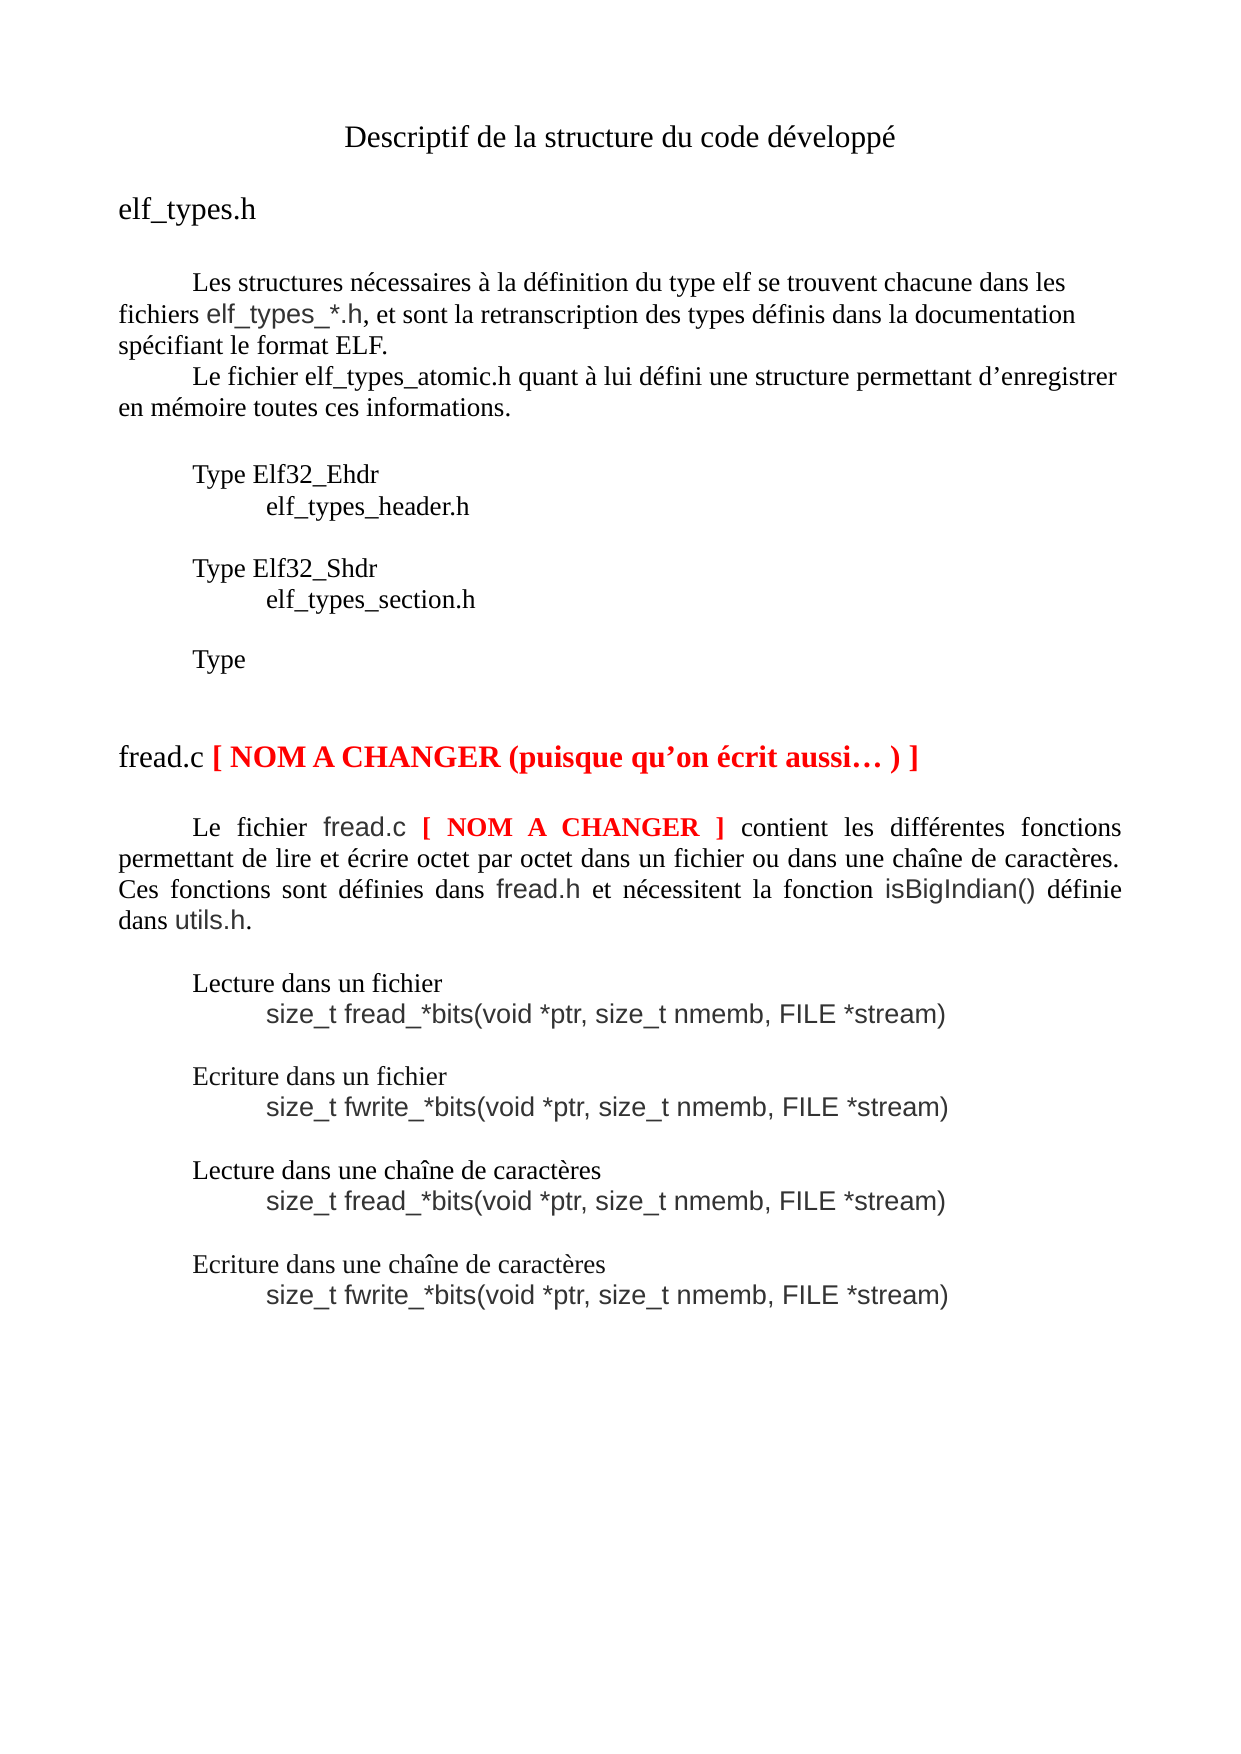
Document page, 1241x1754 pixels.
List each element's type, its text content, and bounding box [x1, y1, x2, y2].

text Ecriture dans un fichier [118, 1060, 1122, 1091]
text elf_types.h [118, 190, 1122, 226]
text Lecture dans un fichier [118, 967, 1122, 998]
text Type Elf32_Ehdr [118, 458, 1122, 489]
text Descriptif de la structure du code développé [118, 118, 1122, 154]
text size_t fwrite_*bits(void *ptr, size_t nmemb, FILE *stream) [118, 1091, 1122, 1123]
text Lecture dans une chaîne de caractères [118, 1154, 1122, 1185]
text Le fichier fread.c [ NOM A CHANGER ] contient les différentes fonctions permettant de lire et écrire octet par octet dans un fichier ou dans une chaîne de caractères. Ces fonctions sont définies dans fread.h et nécessitent la fonction isBigIndian() définie dans utils.h. [118, 811, 1122, 936]
text size_t fread_*bits(void *ptr, size_t nmemb, FILE *stream) [118, 1185, 1122, 1216]
text Le fichier elf_types_atomic.h quant à lui défini une structure permettant d’enregistrer en mémoire toutes ces informations. [118, 360, 1122, 422]
text size_t fread_*bits(void *ptr, size_t nmemb, FILE *stream) [118, 998, 1122, 1029]
text elf_types_section.h [118, 583, 1122, 614]
text size_t fwrite_*bits(void *ptr, size_t nmemb, FILE *stream) [118, 1279, 1122, 1310]
text Type [118, 643, 1122, 674]
text Les structures nécessaires à la définition du type elf se trouvent chacune dans les fichiers elf_types_*.h, et sont la retranscription des types définis dans la documentation spécifiant le format ELF. [118, 262, 1122, 360]
text Type Elf32_Shdr [118, 552, 1122, 583]
text fread.c [ NOM A CHANGER (puisque qu’on écrit aussi… ) ] [118, 739, 1122, 775]
text Ecriture dans une chaîne de caractères [118, 1248, 1122, 1279]
text elf_types_header.h [118, 489, 1122, 521]
